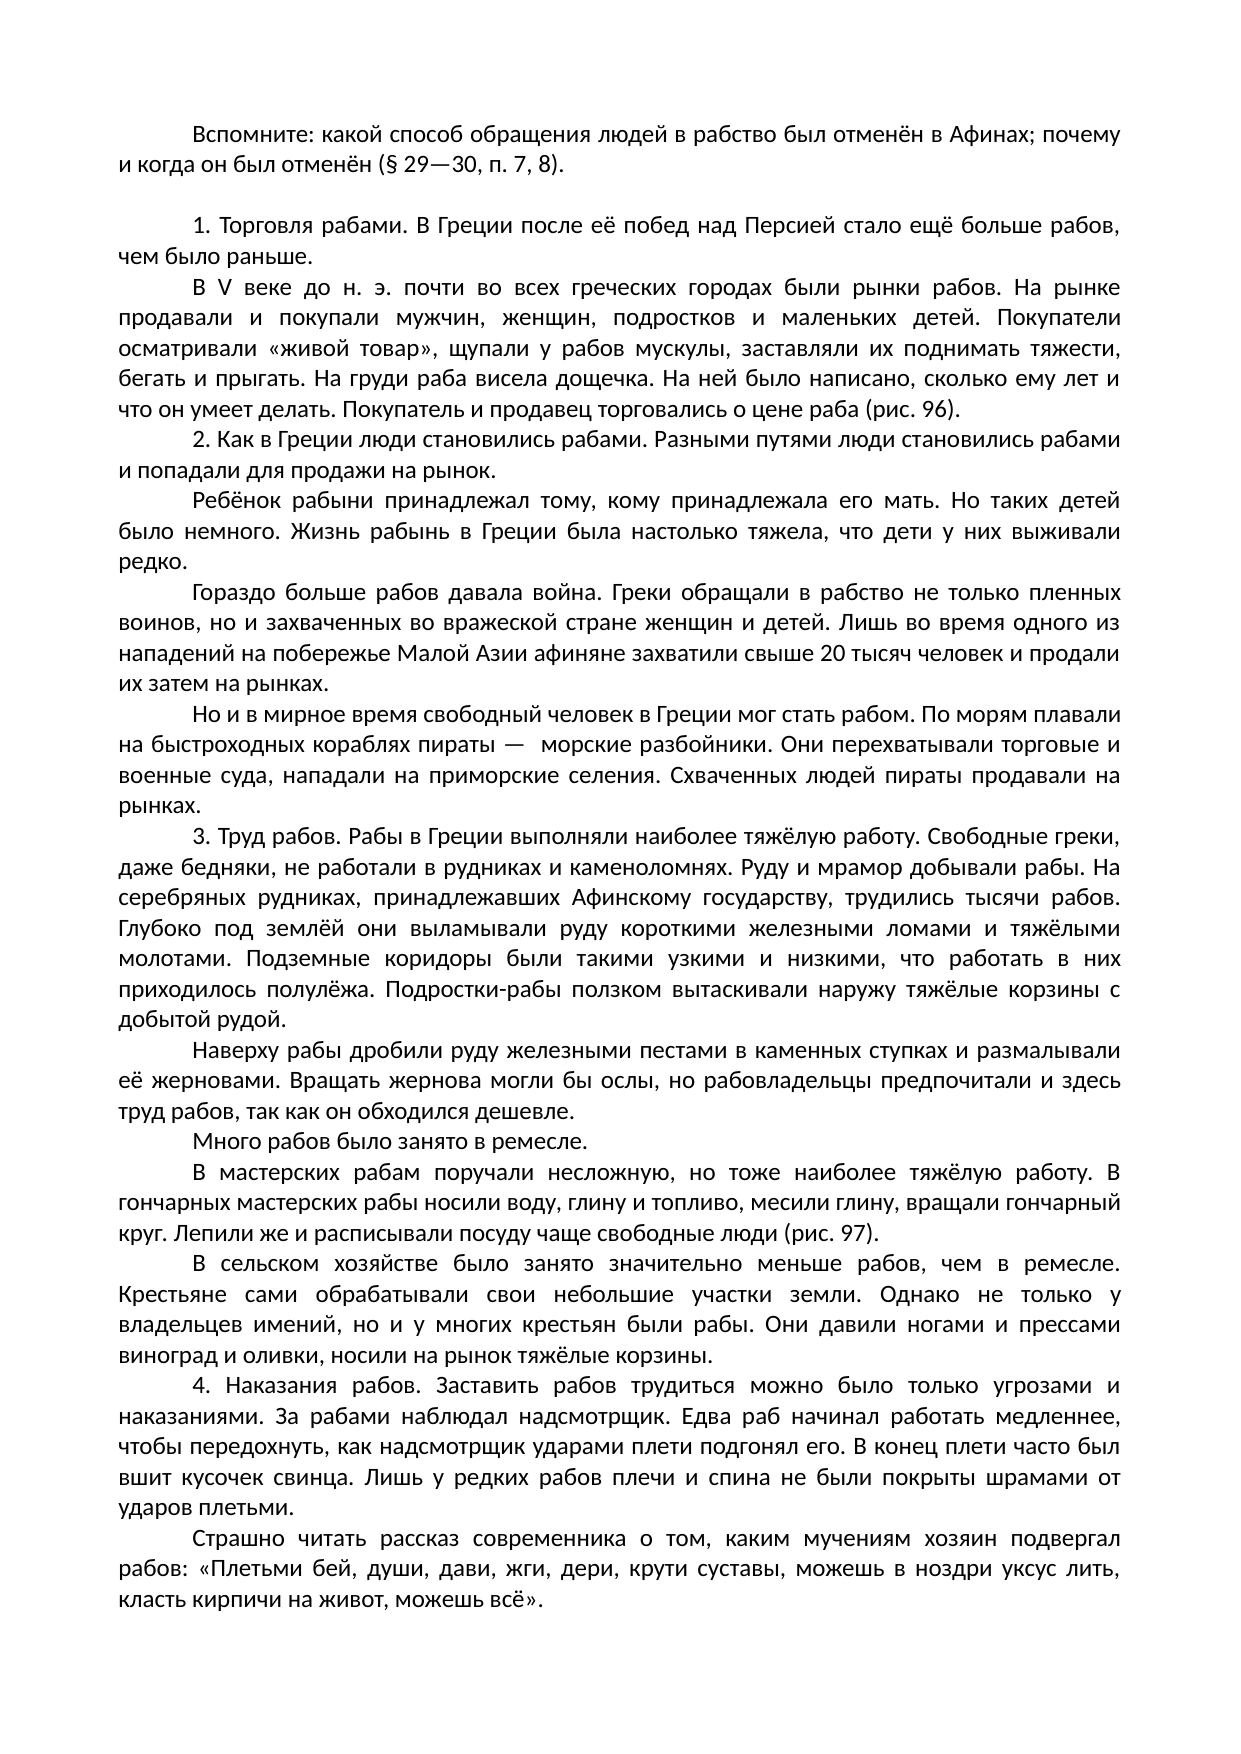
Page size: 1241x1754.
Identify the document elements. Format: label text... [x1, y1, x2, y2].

text В V веке до н. э. почти во всех греческих городах были рынки рабов. На рынке продавали и покупали мужчин, женщин, подростков и маленьких детей. Покупатели осматривали «живой товар», щупали у рабов мускулы, заставляли их поднимать тяжести, бегать и прыгать. На груди раба висела дощечка. На ней было написано, сколько ему лет и что он умеет делать. Покупатель и продавец торговались о цене раба (рис. 96). [118, 271, 1122, 423]
text В мастерских рабам поручали несложную, но тоже наиболее тяжёлую работу. В гончарных мастерских рабы носили воду, глину и топливо, месили глину, вращали гончарный круг. Лепили же и расписывали посуду чаще свободные люди (рис. 97). [118, 1156, 1122, 1247]
text 4. Наказания рабов. Заставить рабов трудиться можно было только угрозами и наказаниями. За рабами наблюдал надсмотрщик. Едва раб начинал работать медленнее, чтобы передохнуть, как надсмотрщик ударами плети подгонял его. В конец плети часто был вшит кусочек свинца. Лишь у редких рабов плечи и спина не были покрыты шрамами от ударов плетьми. [118, 1369, 1122, 1522]
text 1. Торговля рабами. В Греции после её побед над Персией стало ещё больше рабов, чем было раньше. [118, 210, 1122, 271]
text Много рабов было занято в ремесле. [118, 1125, 1122, 1156]
text 3. Труд рабов. Рабы в Греции выполняли наиболее тяжёлую работу. Свободные греки, даже бедняки, не работали в рудниках и каменоломнях. Руду и мрамор добывали рабы. На серебряных рудниках, принадлежавших Афинскому государству, трудились тысячи рабов. Глубоко под землёй они выламывали руду короткими железными ломами и тяжёлыми молотами. Подземные коридоры были такими узкими и низкими, что работать в них приходилось полулёжа. Подростки-рабы ползком вытаскивали наружу тяжёлые корзины с добытой рудой. [118, 820, 1122, 1034]
text Страшно читать рассказ современника о том, каким мучениям хозяин подвергал рабов: «Плетьми бей, души, дави, жги, дери, крути суставы, можешь в ноздри уксус лить, класть кирпичи на живот, можешь всё». [118, 1522, 1122, 1614]
text Вспомните: какой способ обращения людей в рабство был отменён в Афинах; почему и когда он был отменён (§ 29—30, п. 7, 8). [118, 118, 1122, 179]
text Наверху рабы дробили руду железными пестами в каменных ступках и размалывали её жерновами. Вращать жернова могли бы ослы, но рабовладельцы предпочитали и здесь труд рабов, так как он обходился дешевле. [118, 1034, 1122, 1125]
text Гораздо больше рабов давала война. Греки обращали в рабство не только пленных воинов, но и захваченных во вражеской стране женщин и детей. Лишь во время одного из нападений на побережье Малой Азии афиняне захватили свыше 20 тысяч человек и продали их затем на рынках. [118, 576, 1122, 698]
text Но и в мирное время свободный человек в Греции мог стать рабом. По морям плавали на быстроходных кораблях пираты — морские разбойники. Они перехватывали торговые и военные суда, нападали на приморские селения. Схваченных людей пираты продавали на рынках. [118, 698, 1122, 820]
text Ребёнок рабыни принадлежал тому, кому принадлежала его мать. Но таких детей было немного. Жизнь рабынь в Греции была настолько тяжела, что дети у них выживали редко. [118, 484, 1122, 576]
text 2. Как в Греции люди становились рабами. Разными путями люди становились рабами и попадали для продажи на рынок. [118, 423, 1122, 484]
text В сельском хозяйстве было занято значительно меньше рабов, чем в ремесле. Крестьяне сами обрабатывали свои небольшие участки земли. Однако не только у владельцев имений, но и у многих крестьян были рабы. Они давили ногами и прессами виноград и оливки, носили на рынок тяжёлые корзины. [118, 1247, 1122, 1369]
